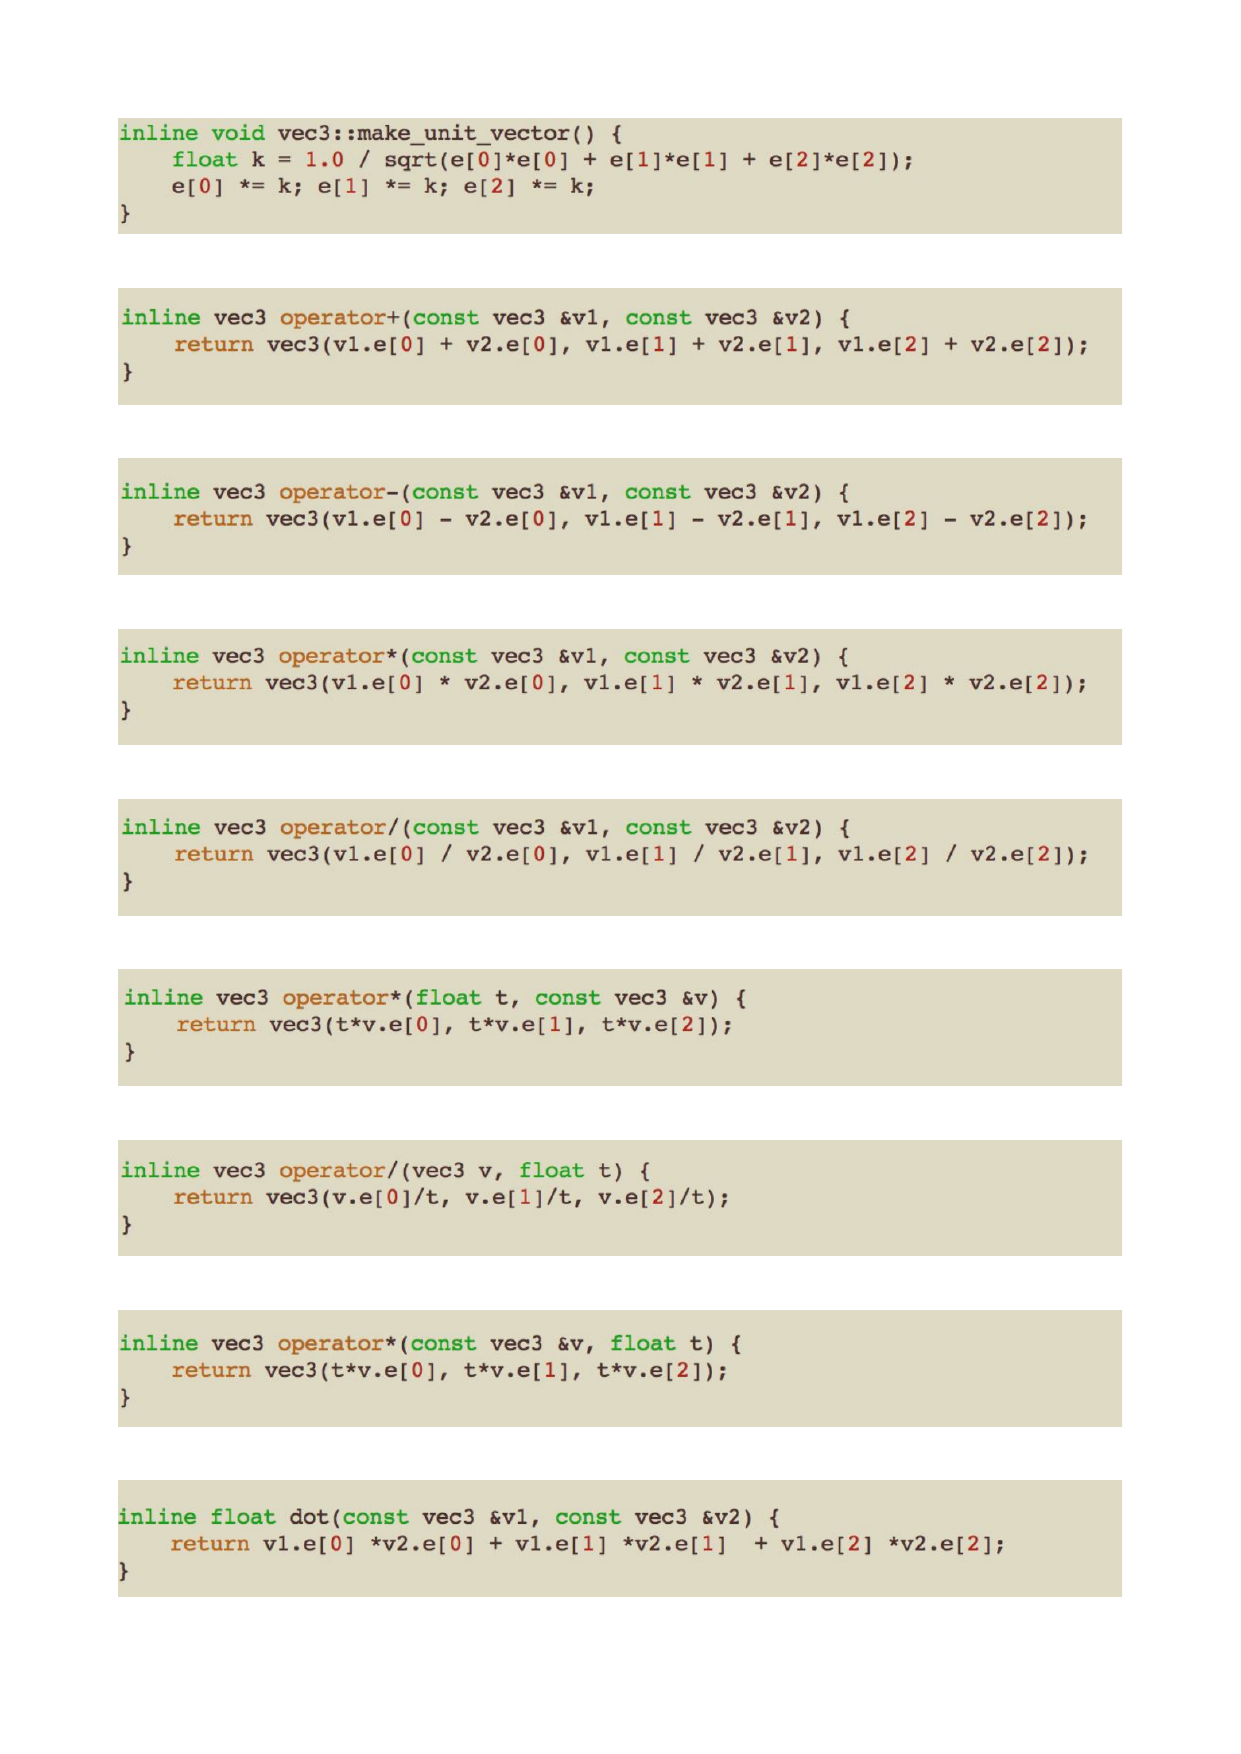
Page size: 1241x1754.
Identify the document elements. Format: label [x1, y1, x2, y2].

picture [118, 118, 1123, 234]
picture [118, 1310, 1123, 1427]
picture [118, 629, 1123, 745]
picture [118, 288, 1123, 405]
picture [118, 799, 1123, 916]
picture [118, 458, 1123, 575]
picture [118, 1480, 1123, 1597]
picture [118, 969, 1123, 1086]
picture [118, 1140, 1123, 1256]
